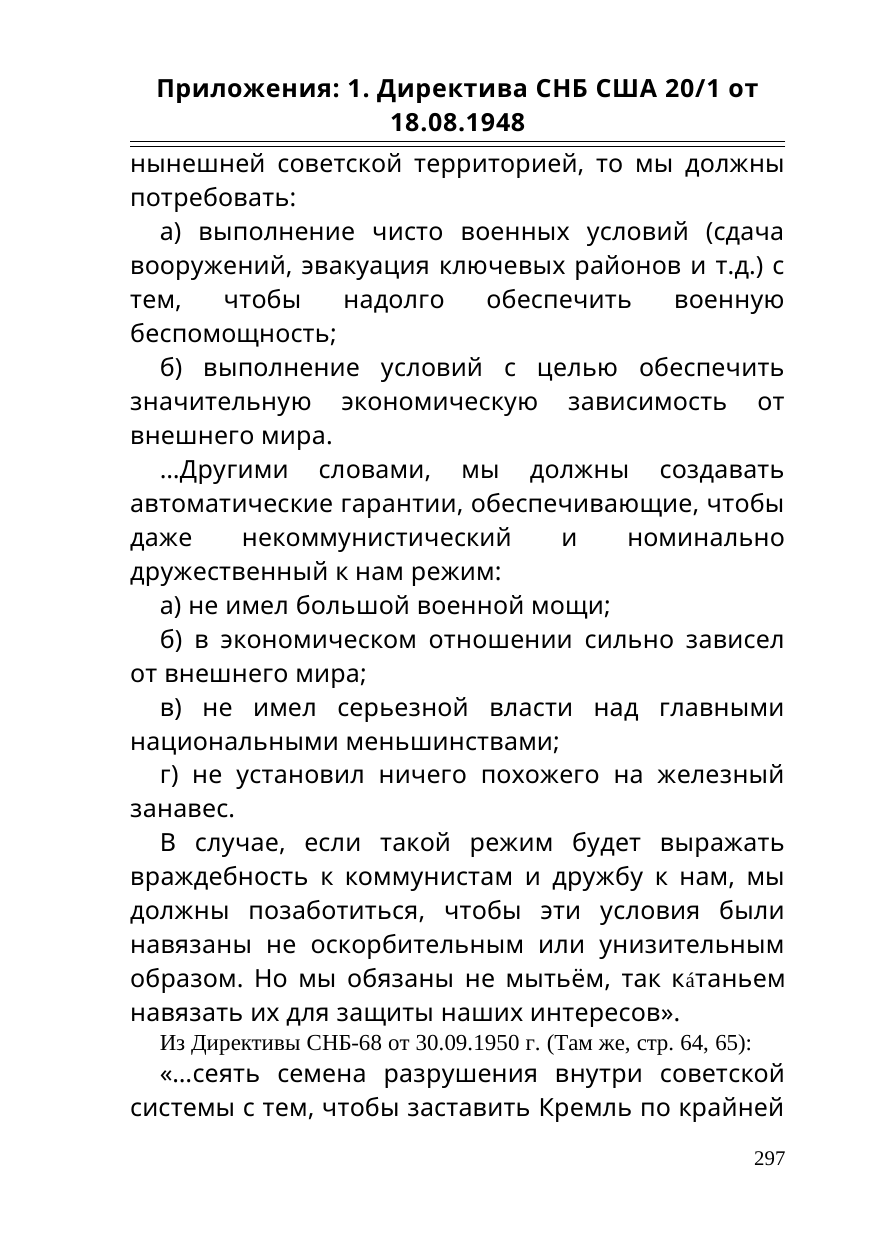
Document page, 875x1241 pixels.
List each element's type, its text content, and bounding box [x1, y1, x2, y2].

text нынешней советской территорией, то мы должны потребовать: [130, 147, 785, 214]
text б) в экономическом отношении сильно зависел от внешнего мира; [130, 622, 785, 689]
text а) выполнение чисто военных условий (сдача вооружений, эвакуация ключевых районов и т.д.) с тем, чтобы надолго обеспечить военную беспомощность; [130, 214, 785, 350]
text «…сеять семена разрушения внутри советской системы с тем, чтобы заставить Кремль по крайней [130, 1056, 785, 1124]
text б) выполнение условий с целью обеспечить значительную экономическую зависимость от внешнего мира. [130, 350, 785, 452]
text в) не имел серьезной власти над главными национальными меньшинствами; [130, 689, 785, 757]
text В случае, если такой режим будет выражать враждебность к коммунистам и дружбу к нам, мы должны позаботиться, чтобы эти условия были навязаны не оскорбительным или унизительным образом. Но мы обязаны не мытьём, так кáтаньем навязать их для защиты наших интересов». [130, 825, 785, 1029]
text …Другими словами, мы должны создавать автоматические гарантии, обеспечивающие, чтобы даже некоммунистический и номинально дружественный к нам режим: [130, 452, 785, 588]
text г) не установил ничего похожего на железный занавес. [130, 757, 785, 825]
text а) не имел большой военной мощи; [130, 588, 785, 622]
text Из Директивы СНБ-68 от 30.09.1950 г. (Там же, стр. 64, 65): [130, 1029, 785, 1056]
